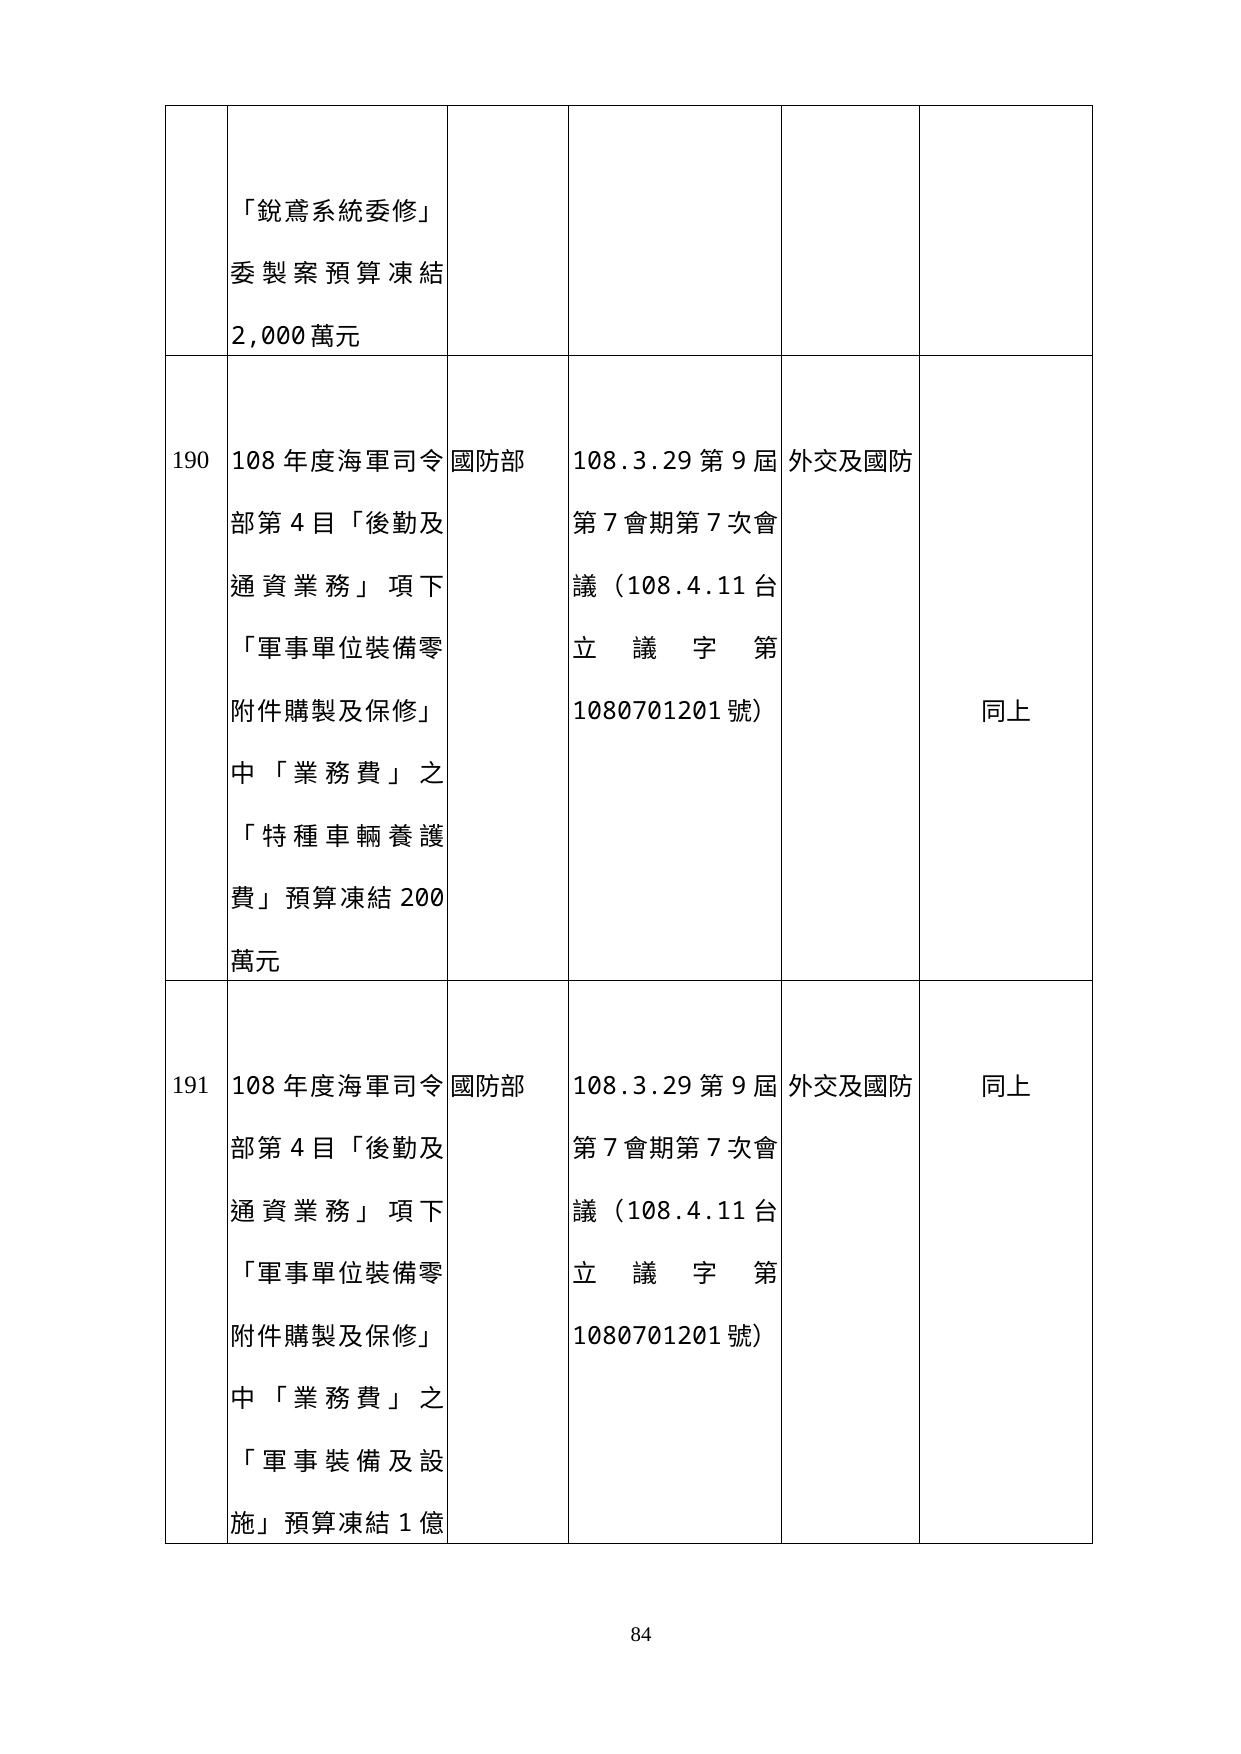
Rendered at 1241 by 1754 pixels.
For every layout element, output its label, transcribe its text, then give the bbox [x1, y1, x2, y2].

table_cell [166, 981, 227, 1543]
table_cell 108年度海軍司令部第4目「後勤及通資業務」項下「軍事單位裝備零附件購製及保修」中「業務費」之「特種車輛養護費」預算凍結200萬元 [228, 356, 447, 980]
table_cell 同上 [920, 356, 1092, 980]
table_cell 同上 [920, 981, 1092, 1543]
table_cell [920, 106, 1092, 355]
table_cell 108年度海軍司令部第4目「後勤及通資業務」項下「軍事單位裝備零附件購製及保修」中「業務費」之「軍事裝備及設施」預算凍結1億 [228, 981, 447, 1543]
table_cell 108.3.29第9屆第7會期第7次會議（108.4.11台立議字第1080701201號） [569, 981, 781, 1543]
table_cell 外交及國防 [782, 981, 919, 1543]
table_cell 108.3.29第9屆第7會期第7次會議（108.4.11台立議字第1080701201號） [569, 356, 781, 980]
table_cell [782, 106, 919, 355]
table_cell [448, 106, 568, 355]
table_cell [166, 106, 227, 355]
table_cell 外交及國防 [782, 356, 919, 980]
table_cell 國防部 [448, 981, 568, 1543]
table_cell [569, 106, 781, 355]
table_cell 國防部 [448, 356, 568, 980]
table_cell [166, 356, 227, 980]
table_cell 「銳鳶系統委修」委製案預算凍結2,000萬元 [228, 106, 447, 355]
